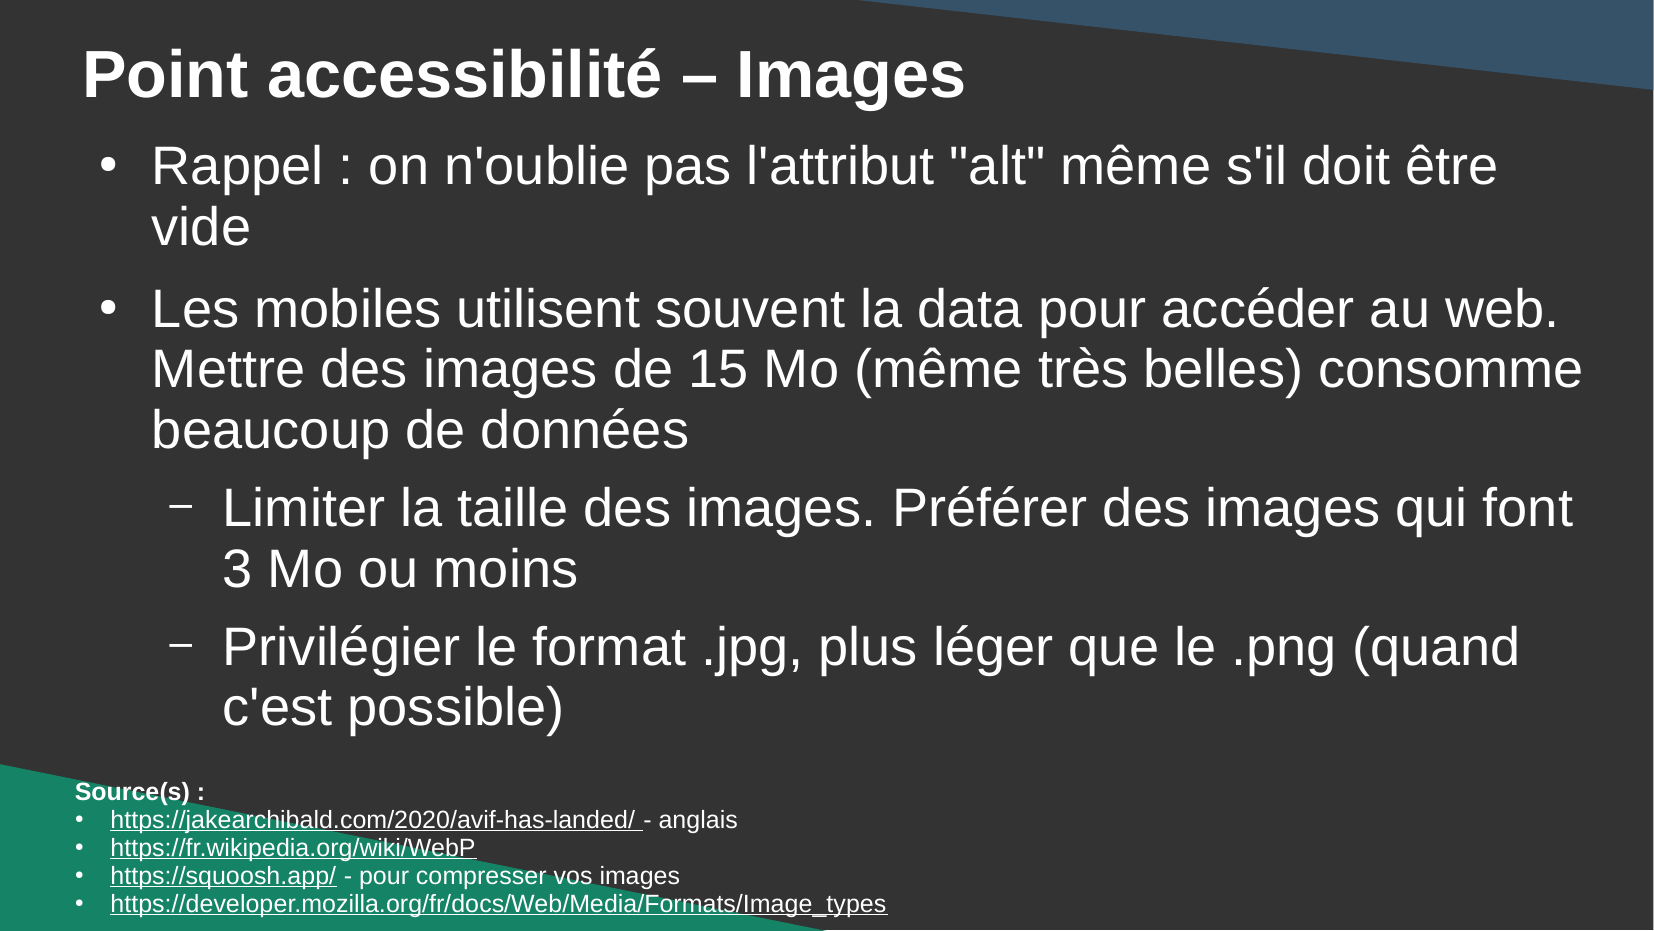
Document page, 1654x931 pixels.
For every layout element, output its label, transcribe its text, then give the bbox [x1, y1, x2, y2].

text_box [857, 0, 1654, 90]
list Rappel : on n'oublie pas l'attribut "alt" même s'il doit être vide Les mobiles utilisent souvent la data pour accéder au web. Mettre des images de 15 Mo (même très belles) consomme beaucoup de données Limiter la taille des images. Préférer des images qui font 3 Mo ou moins Privilégier le format .jpg, plus léger que le .png (quand c'est possible) [80, 135, 1605, 745]
text_box [0, 764, 827, 931]
text_box Source(s) : https://jakearchibald.com/2020/avif-has-landed/ - anglais https://fr.wikipedia.org/wiki/WebP https://squoosh.app/ - pour compresser vos images https://developer.mozilla.org/fr/docs/Web/Media/Formats/Image_types [60, 770, 1546, 926]
title Point accessibilité – Images [82, 37, 1571, 122]
